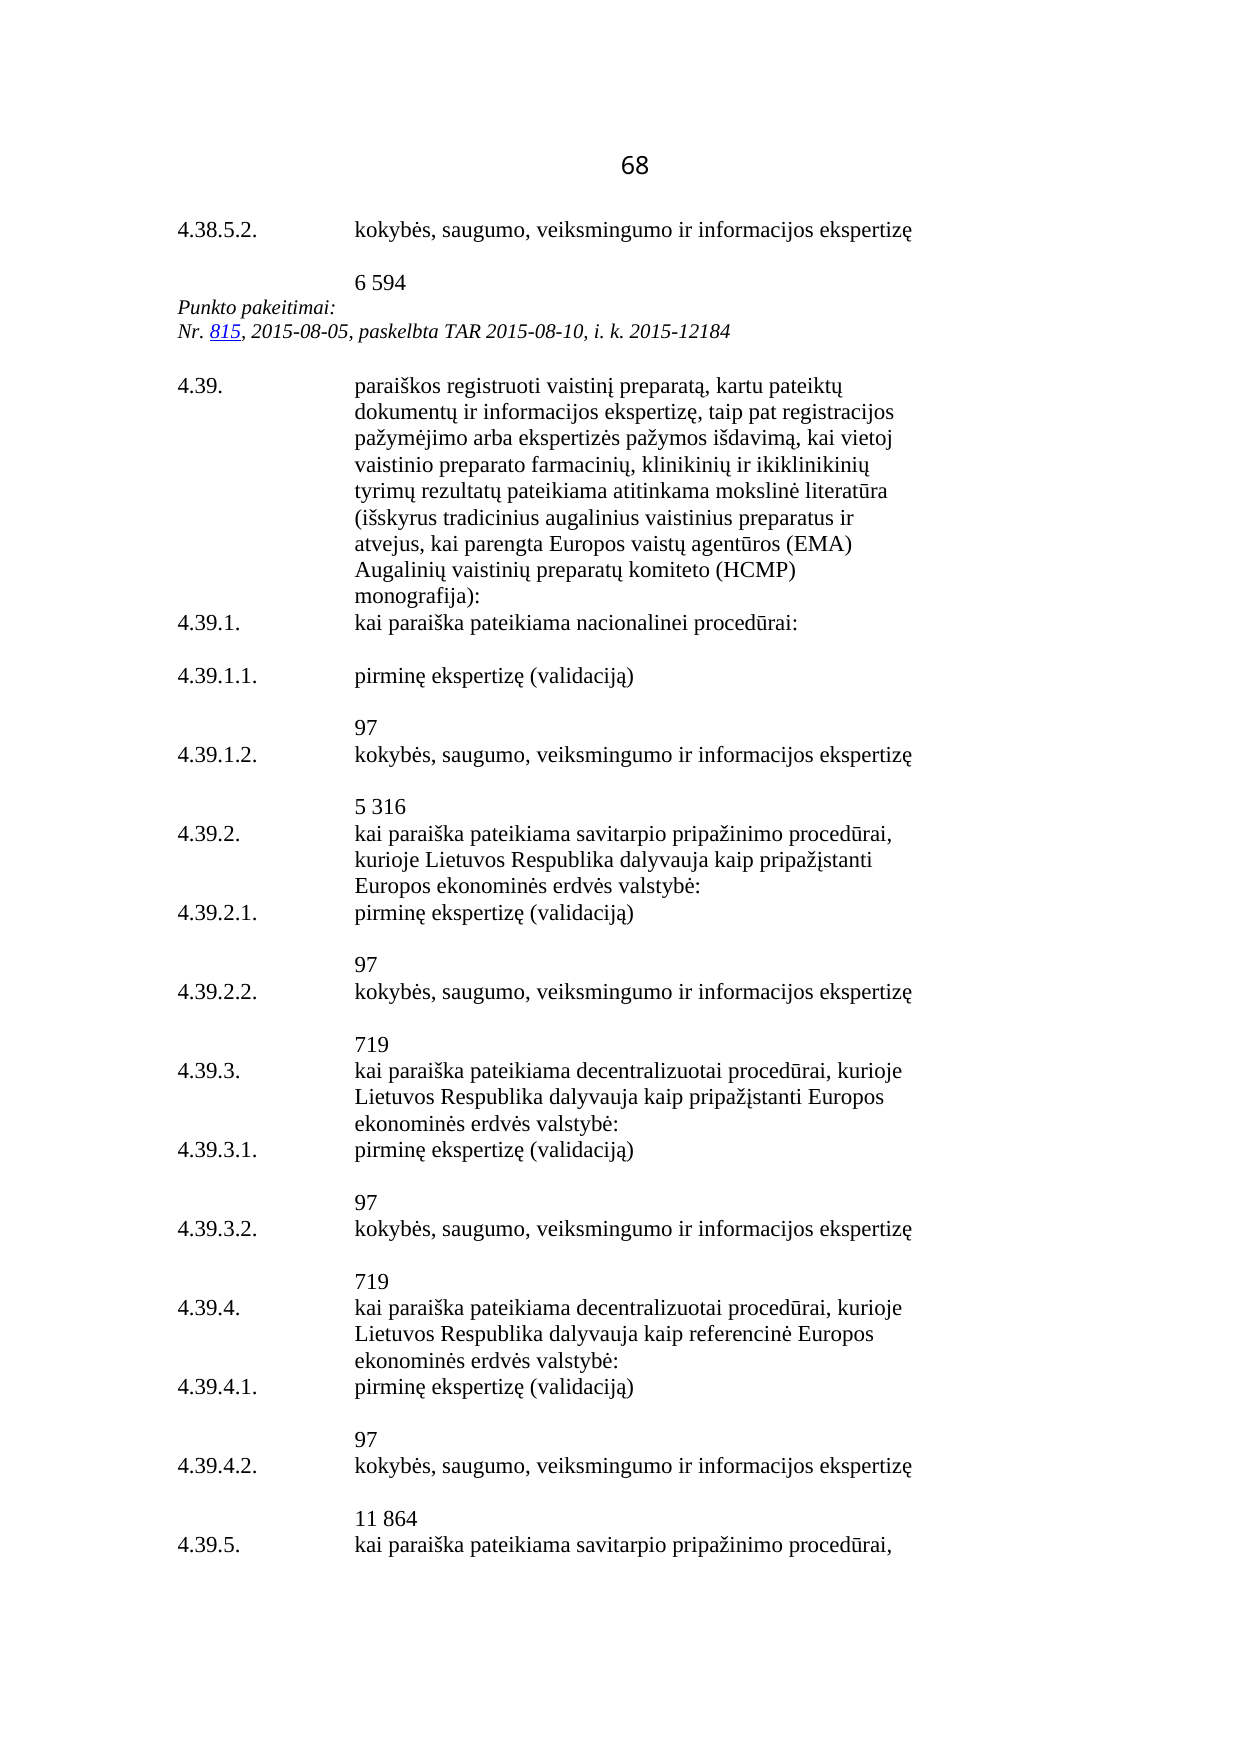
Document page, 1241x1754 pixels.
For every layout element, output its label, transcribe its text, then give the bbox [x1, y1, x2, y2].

text 4.38.5.2. kokybės, saugumo, veiksmingumo ir informacijos ekspertizę 6 594 [177, 216, 945, 295]
text ekonominės erdvės valstybė: [354, 1110, 945, 1136]
text 4.39.5. kai paraiška pateikiama savitarpio pripažinimo procedūrai, [177, 1531, 945, 1558]
text monografija): [354, 583, 945, 609]
text 4.39.3. kai paraiška pateikiama decentralizuotai procedūrai, kurioje [177, 1057, 945, 1083]
text 4.39.1. kai paraiška pateikiama nacionalinei procedūrai: [177, 609, 945, 662]
text 4.39.4.1. pirminę ekspertizę (validaciją) 97 [177, 1373, 945, 1452]
text 4.39.4. kai paraiška pateikiama decentralizuotai procedūrai, kurioje [177, 1294, 945, 1321]
text kurioje Lietuvos Respublika dalyvauja kaip pripažįstanti [354, 846, 945, 872]
text pažymėjimo arba ekspertizės pažymos išdavimą, kai vietoj [354, 424, 945, 451]
text 4.39. paraiškos registruoti vaistinį preparatą, kartu pateiktų [177, 372, 945, 398]
text Lietuvos Respublika dalyvauja kaip pripažįstanti Europos [354, 1083, 945, 1110]
text 4.39.3.2. kokybės, saugumo, veiksmingumo ir informacijos ekspertizę 719 [177, 1215, 945, 1294]
text vaistinio preparato farmacinių, klinikinių ir ikiklinikinių [354, 451, 945, 477]
text ekonominės erdvės valstybė: [354, 1347, 945, 1373]
text 4.39.2.2. kokybės, saugumo, veiksmingumo ir informacijos ekspertizę 719 [177, 978, 945, 1057]
text 4.39.4.2. kokybės, saugumo, veiksmingumo ir informacijos ekspertizę 11 864 [177, 1452, 945, 1531]
text 4.39.3.1. pirminę ekspertizę (validaciją) 97 [177, 1136, 945, 1215]
text Nr. 815, 2015-08-05, paskelbta TAR 2015-08-10, i. k. 2015-12184 [177, 319, 1093, 343]
text dokumentų ir informacijos ekspertizę, taip pat registracijos [354, 398, 945, 424]
text 4.39.2. kai paraiška pateikiama savitarpio pripažinimo procedūrai, [177, 820, 945, 846]
text Europos ekonominės erdvės valstybė: [354, 872, 945, 899]
text atvejus, kai parengta Europos vaistų agentūros (EMA) [354, 530, 945, 556]
text tyrimų rezultatų pateikiama atitinkama mokslinė literatūra [354, 477, 945, 503]
text (išskyrus tradicinius augalinius vaistinius preparatus ir [354, 503, 945, 530]
text Punkto pakeitimai: [177, 295, 1093, 319]
text Augalinių vaistinių preparatų komiteto (HCMP) [354, 556, 945, 583]
text 4.39.2.1. pirminę ekspertizę (validaciją) 97 [177, 899, 945, 978]
text Lietuvos Respublika dalyvauja kaip referencinė Europos [354, 1321, 945, 1347]
text 4.39.1.1. pirminę ekspertizę (validaciją) 97 [177, 662, 945, 741]
text 4.39.1.2. kokybės, saugumo, veiksmingumo ir informacijos ekspertizę 5 316 [177, 741, 945, 820]
